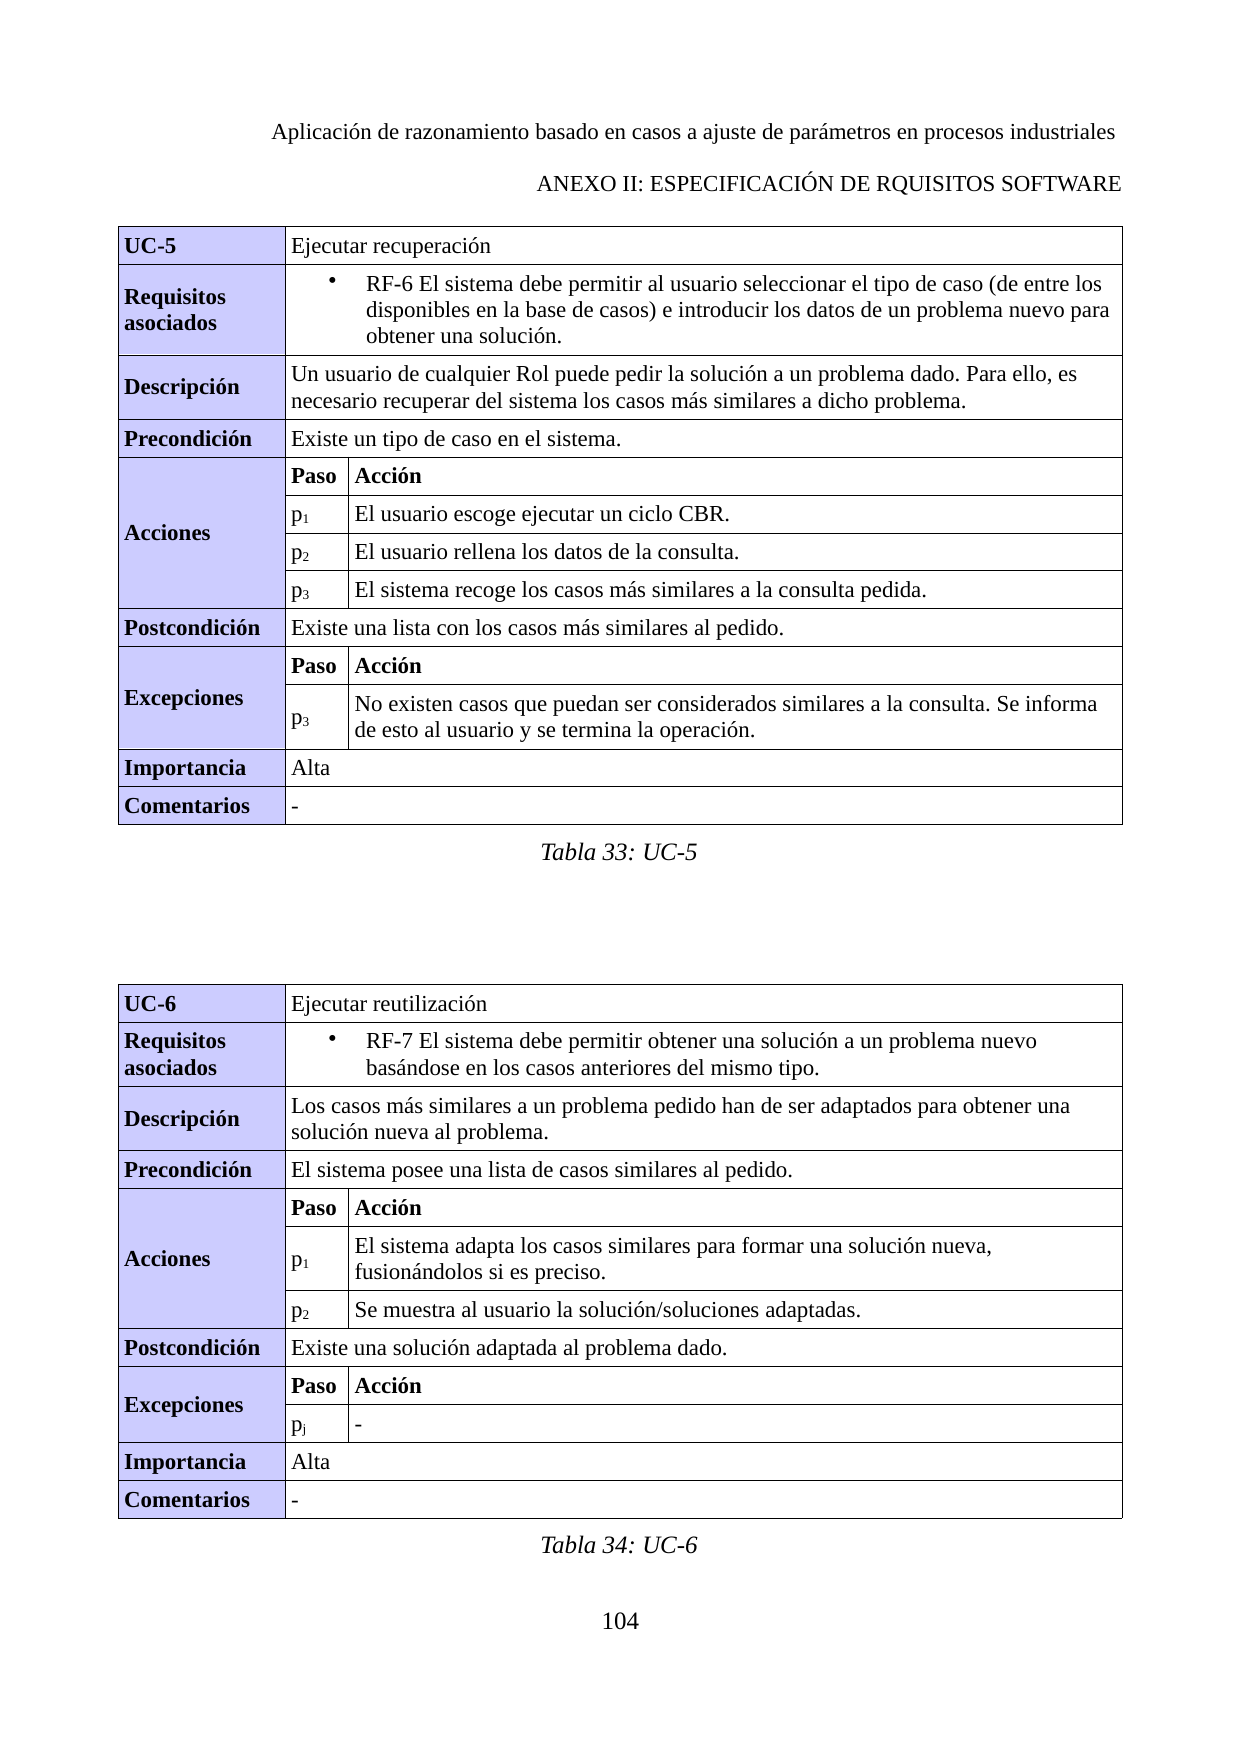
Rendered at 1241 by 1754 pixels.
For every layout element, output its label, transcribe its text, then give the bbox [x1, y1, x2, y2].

table_cell El usuario rellena los datos de la consulta. [349, 534, 1122, 570]
table_cell Acción [349, 1189, 1122, 1226]
table_cell Requisitos asociados [119, 1023, 285, 1086]
table_cell Un usuario de cualquier Rol puede pedir la solución a un problema dado. Para ello, es necesario recuperar del sistema los casos más similares a dicho problema. [286, 356, 1122, 419]
table_cell Precondición [119, 1151, 285, 1188]
table_cell p2 [286, 534, 348, 570]
table_cell - [286, 1481, 1122, 1518]
table_cell Acción [349, 1367, 1122, 1404]
table_cell - [286, 787, 1122, 824]
table_cell p1 [286, 1227, 348, 1290]
table_cell No existen casos que puedan ser considerados similares a la consulta. Se informa de esto al usuario y se termina la operación. [349, 685, 1122, 748]
table_cell p3 [286, 685, 348, 748]
table_cell Acciones [119, 458, 285, 608]
table_cell Existe un tipo de caso en el sistema. [286, 420, 1122, 457]
table_header Ejecutar reutilización [286, 985, 1122, 1022]
table_cell p1 [286, 496, 348, 532]
table_cell p3 [286, 571, 348, 608]
table_cell Importancia [119, 750, 285, 786]
table_cell Acciones [119, 1189, 285, 1328]
table_cell RF-7 El sistema debe permitir obtener una solución a un problema nuevo basándose en los casos anteriores del mismo tipo. [286, 1023, 1122, 1086]
text Tabla 33: UC-5 [118, 837, 1122, 866]
table_cell Existe una lista con los casos más similares al pedido. [286, 609, 1122, 646]
table_cell Existe una solución adaptada al problema dado. [286, 1329, 1122, 1366]
table_cell Comentarios [119, 1481, 285, 1518]
table_cell El sistema posee una lista de casos similares al pedido. [286, 1151, 1122, 1188]
table_cell pj [286, 1405, 348, 1442]
table_cell Acción [349, 458, 1122, 494]
table_cell El usuario escoge ejecutar un ciclo CBR. [349, 496, 1122, 532]
table_header UC-5 [119, 227, 285, 264]
table_cell Excepciones [119, 1367, 285, 1442]
table_cell Alta [286, 750, 1122, 786]
table_header UC-6 [119, 985, 285, 1022]
table_cell p2 [286, 1291, 348, 1328]
table_cell Excepciones [119, 647, 285, 748]
table_header Ejecutar recuperación [286, 227, 1122, 264]
table_cell Paso [286, 1189, 348, 1226]
table_cell Acción [349, 647, 1122, 684]
table_cell Importancia [119, 1443, 285, 1480]
table_cell Alta [286, 1443, 1122, 1480]
table_cell Postcondición [119, 609, 285, 646]
table_cell Comentarios [119, 787, 285, 824]
table_cell RF-6 El sistema debe permitir al usuario seleccionar el tipo de caso (de entre los disponibles en la base de casos) e introducir los datos de un problema nuevo para obtener una solución. [286, 265, 1122, 354]
table_cell El sistema recoge los casos más similares a la consulta pedida. [349, 571, 1122, 608]
table_cell Paso [286, 1367, 348, 1404]
table_cell Postcondición [119, 1329, 285, 1366]
table_cell Paso [286, 647, 348, 684]
table_cell Los casos más similares a un problema pedido han de ser adaptados para obtener una solución nueva al problema. [286, 1087, 1122, 1150]
table_cell - [349, 1405, 1122, 1442]
table_cell Descripción [119, 1087, 285, 1150]
table_cell Requisitos asociados [119, 265, 285, 354]
table_cell Precondición [119, 420, 285, 457]
table_cell El sistema adapta los casos similares para formar una solución nueva, fusionándolos si es preciso. [349, 1227, 1122, 1290]
text Tabla 34: UC-6 [118, 1530, 1122, 1559]
table_cell Se muestra al usuario la solución/soluciones adaptadas. [349, 1291, 1122, 1328]
table_cell Descripción [119, 356, 285, 419]
table_cell Paso [286, 458, 348, 494]
